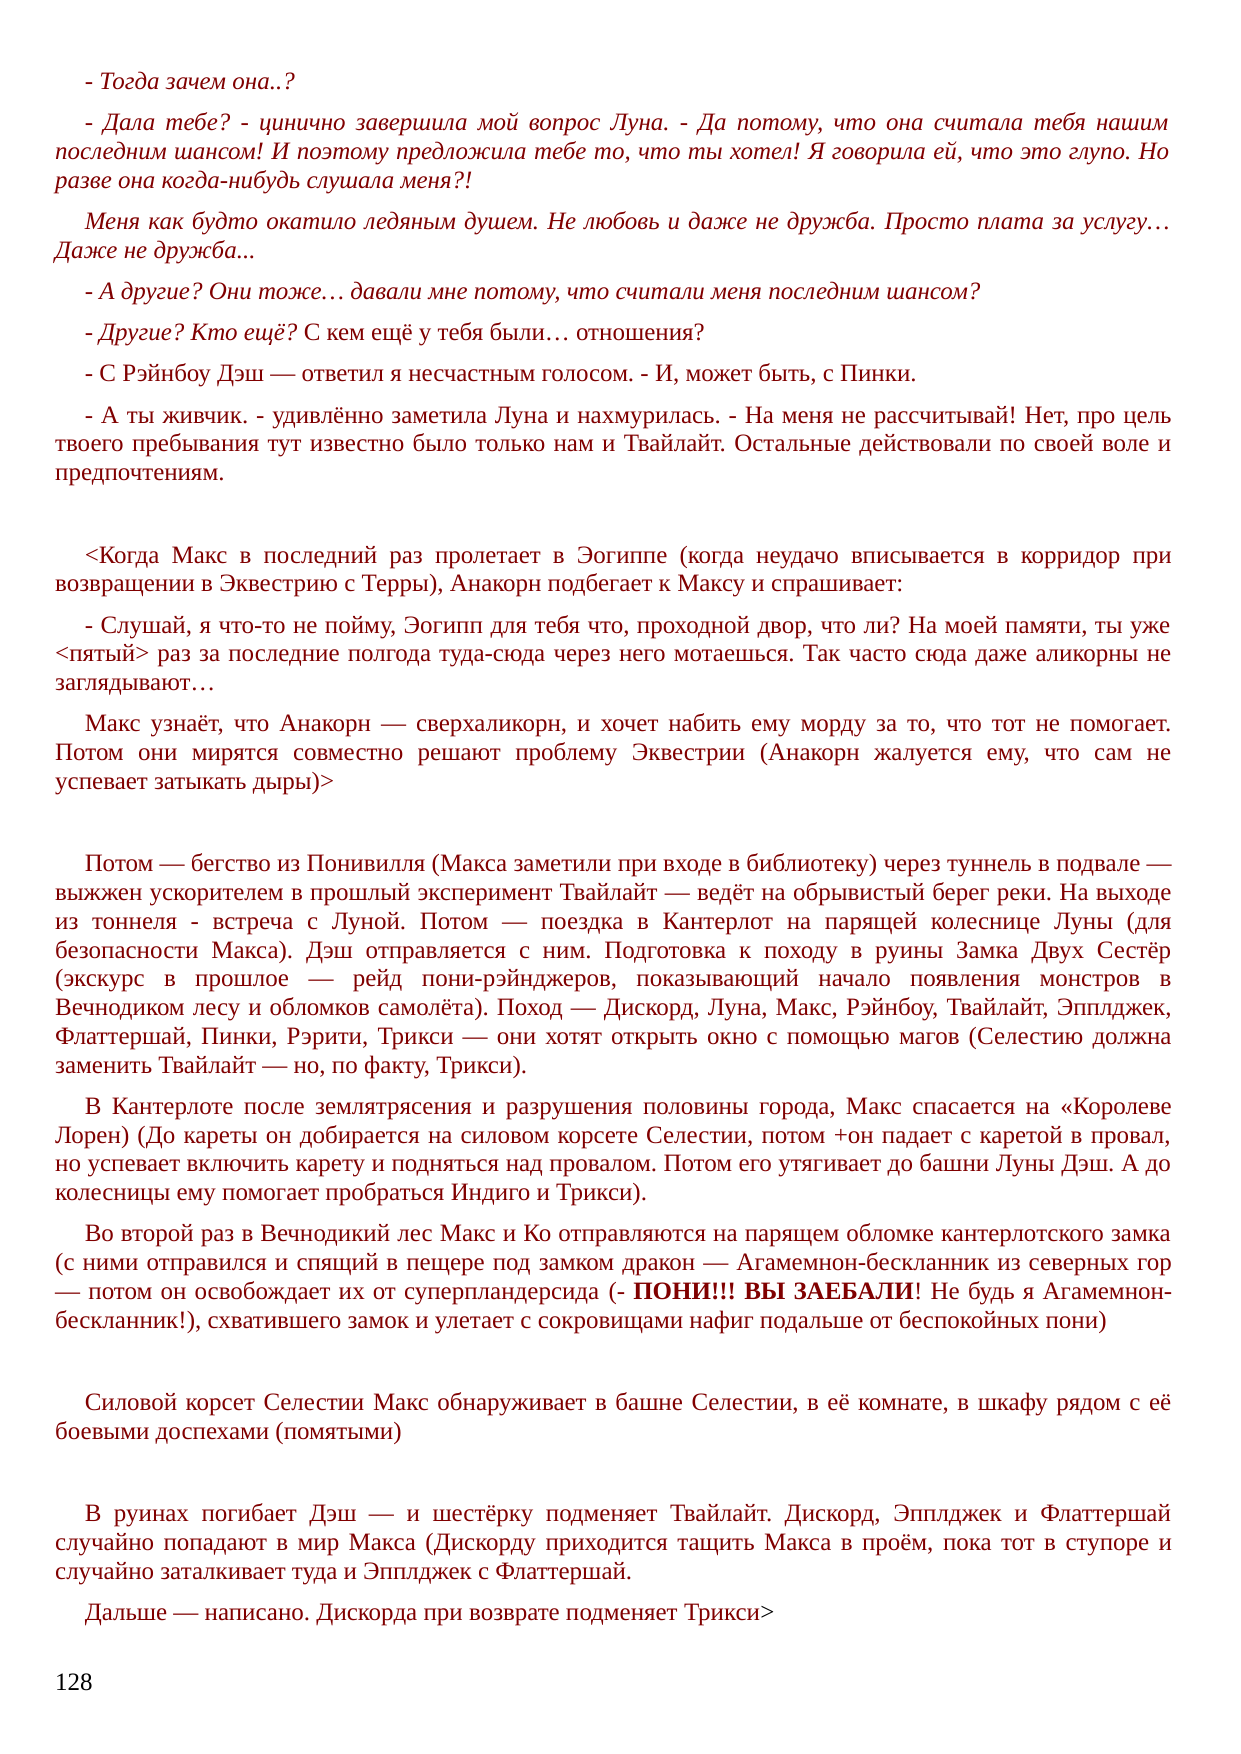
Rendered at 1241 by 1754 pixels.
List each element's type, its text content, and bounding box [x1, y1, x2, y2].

text Дальше — написано. Дискорда при возврате подменяет Трикси> [55, 1597, 1173, 1626]
text - Слушай, я что-то не пойму, Эогипп для тебя что, проходной двор, что ли? На моей памяти, ты уже <пятый> раз за последние полгода туда-сюда через него мотаешься. Так часто сюда даже аликорны не заглядывают… [55, 610, 1173, 696]
text - Дала тебе? - цинично завершила мой вопрос Луна. - Да потому, что она считала тебя нашим последним шансом! И поэтому предложила тебе то, что ты хотел! Я говорила ей, что это глупо. Но разве она когда-нибудь слушала меня?! [55, 107, 1173, 193]
text Силовой корсет Селестии Макс обнаруживает в башне Селестии, в её комнате, в шкафу рядом с её боевыми доспехами (помятыми) [55, 1387, 1173, 1445]
text - С Рэйнбоу Дэш — ответил я несчастным голосом. - И, может быть, с Пинки. [55, 358, 1173, 387]
text В Кантерлоте после землятрясения и разрушения половины города, Макс спасается на «Королеве Лорен) (До кареты он добирается на силовом корсете Селестии, потом +он падает с каретой в провал, но успевает включить карету и подняться над провалом. Потом его утягивает до башни Луны Дэш. А до колесницы ему помогает пробраться Индиго и Трикси). [55, 1091, 1173, 1206]
text В руинах погибает Дэш — и шестёрку подменяет Твайлайт. Дискорд, Эпплджек и Флаттершай случайно попадают в мир Макса (Дискорду приходится тащить Макса в проём, пока тот в ступоре и случайно заталкивает туда и Эпплджек с Флаттершай. [55, 1498, 1173, 1585]
text Макс узнаёт, что Анакорн — сверхаликорн, и хочет набить ему морду за то, что тот не помогает. Потом они мирятся совместно решают проблему Эквестрии (Анакорн жалуется ему, что сам не успевает затыкать дыры)> [55, 708, 1173, 795]
text <Когда Макс в последний раз пролетает в Эогиппе (когда неудачо вписывается в корридор при возвращении в Эквестрию с Терры), Анакорн подбегает к Максу и спрашивает: [55, 540, 1173, 597]
text - А ты живчик. - удивлённо заметила Луна и нахмурилась. - На меня не рассчитывай! Нет, про цель твоего пребывания тут известно было только нам и Твайлайт. Остальные действовали по своей воле и предпочтениям. [55, 400, 1173, 486]
text - А другие? Они тоже… давали мне потому, что считали меня последним шансом? [55, 276, 1173, 305]
text Во второй раз в Вечнодикий лес Макс и Ко отправляются на парящем обломке кантерлотского замка (с ними отправился и спящий в пещере под замком дракон — Агамемнон-бескланник из северных гор — потом он освобождает их от суперпландерсида (- ПОНИ!!! ВЫ ЗАЕБАЛИ! Не будь я Агамемнон-бескланник!), схватившего замок и улетает с сокровищами нафиг подальше от беспокойных пони) [55, 1218, 1173, 1333]
text - Тогда зачем она..? [55, 66, 1173, 95]
text Меня как будто окатило ледяным душем. Не любовь и даже не дружба. Просто плата за услугу… Даже не дружба... [55, 206, 1173, 263]
text Потом — бегство из Понивилля (Макса заметили при входе в библиотеку) через туннель в подвале — выжжен ускорителем в прошлый эксперимент Твайлайт — ведёт на обрывистый берег реки. На выходе из тоннеля - встреча с Луной. Потом — поездка в Кантерлот на парящей колеснице Луны (для безопасности Макса). Дэш отправляется с ним. Подготовка к походу в руины Замка Двух Сестёр (экскурс в прошлое — рейд пони-рэйнджеров, показывающий начало появления монстров в Вечнодиком лесу и обломков самолёта). Поход — Дискорд, Луна, Макс, Рэйнбоу, Твайлайт, Эпплджек, Флаттершай, Пинки, Рэрити, Трикси — они хотят открыть окно с помощью магов (Селестию должна заменить Твайлайт — но, по факту, Трикси). [55, 848, 1173, 1078]
text - Другие? Кто ещё? С кем ещё у тебя были… отношения? [55, 317, 1173, 346]
